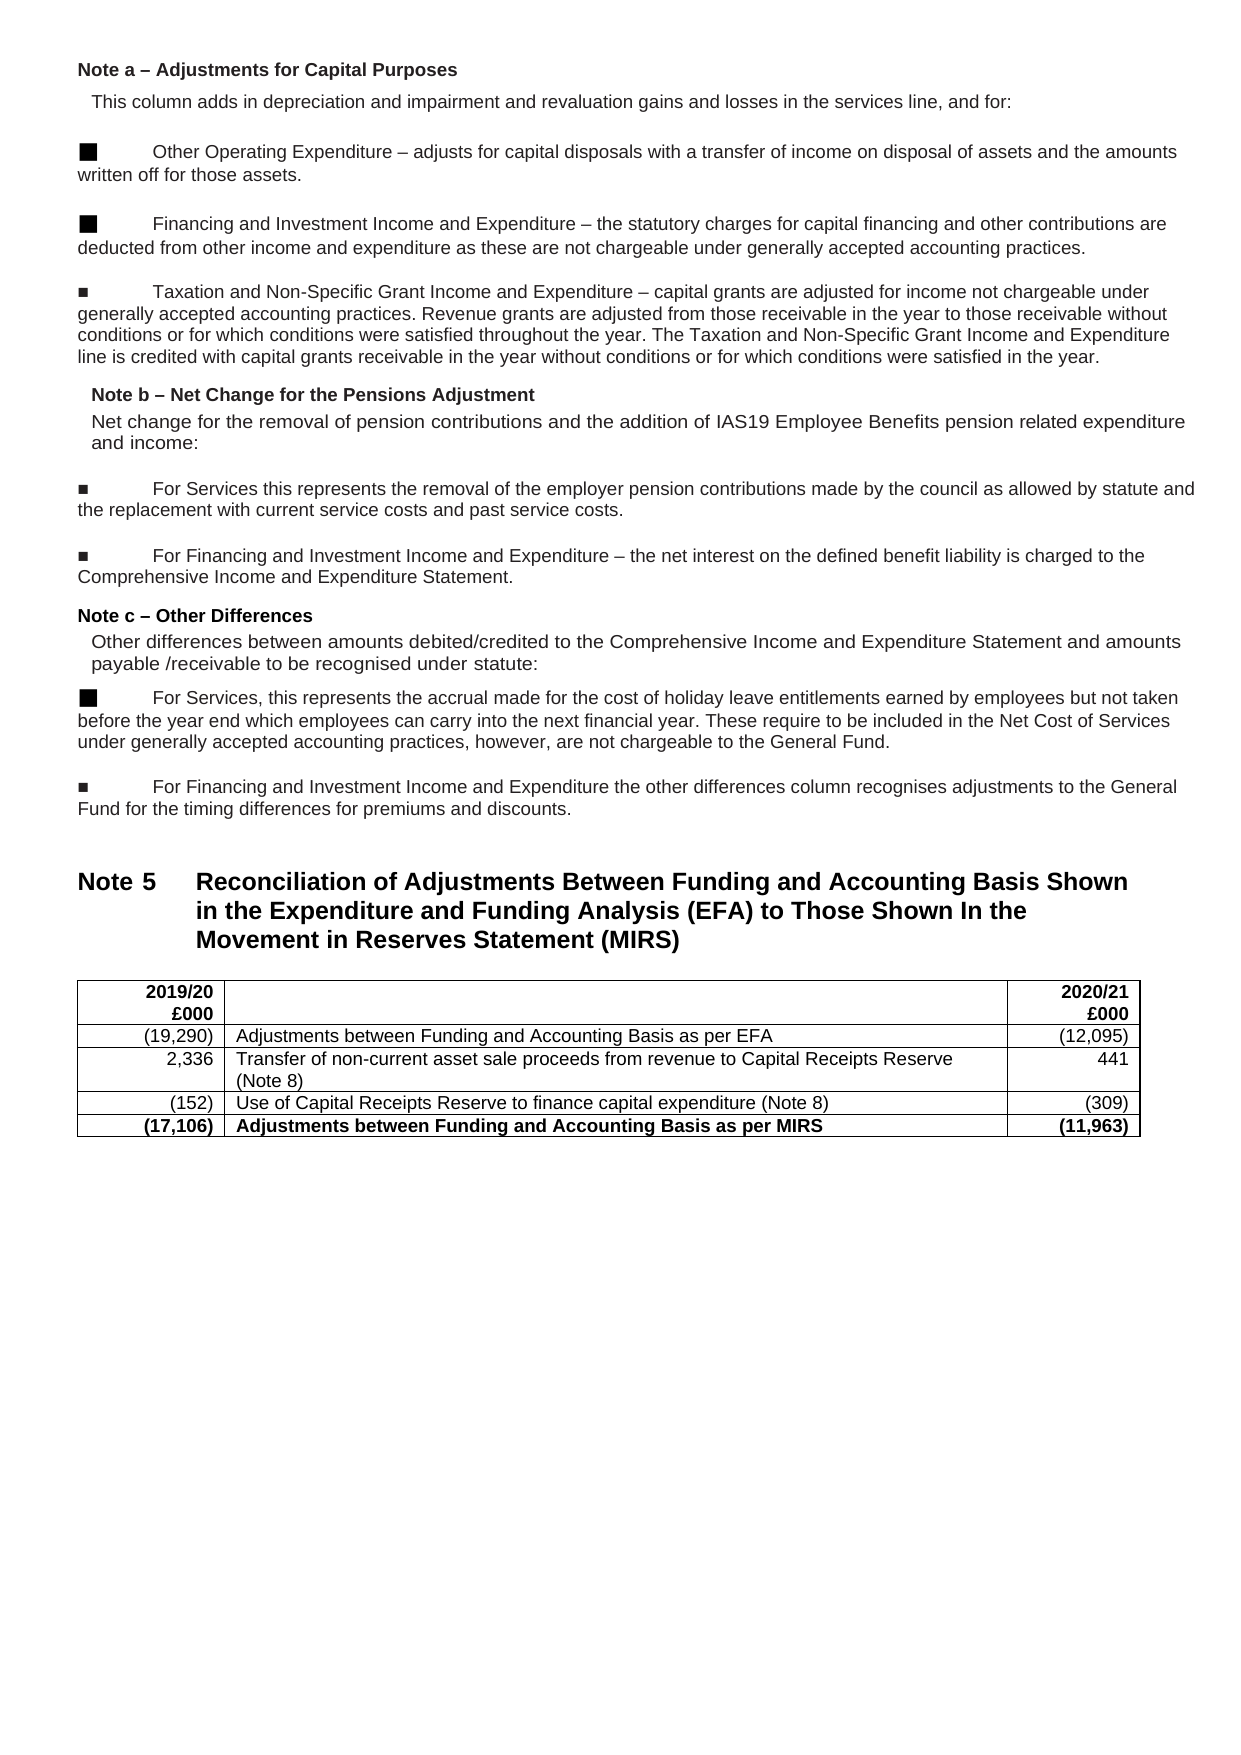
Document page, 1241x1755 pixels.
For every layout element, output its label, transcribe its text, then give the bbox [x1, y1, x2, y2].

list Taxation and Non-Specific Grant Income and Expenditure – capital grants are adjusted for income not chargeable under generally accepted accounting practices. Revenue grants are adjusted from those receivable in the year to those receivable without conditions or for which conditions were satisfied throughout the year. The Taxation and Non-Specific Grant Income and Expenditure line is credited with capital grants receivable in the year without conditions or for which conditions were satisfied in the year. [77, 281, 1203, 367]
table_header 2019/20 £000 [78, 981, 224, 1024]
text Note b – Net Change for the Pensions Adjustment [91, 384, 1203, 405]
table_cell (12,095) [1008, 1025, 1139, 1047]
table_cell Adjustments between Funding and Accounting Basis as per EFA [225, 1025, 1007, 1047]
table_cell Adjustments between Funding and Accounting Basis as per MIRS [225, 1115, 1007, 1136]
table_cell Transfer of non-current asset sale proceeds from revenue to Capital Receipts Reserve (Note 8) [225, 1048, 1007, 1091]
text Note c – Other Differences [77, 604, 1137, 626]
list For Financing and Investment Income and Expenditure – the net interest on the defined benefit liability is charged to the Comprehensive Income and Expenditure Statement. [77, 545, 1203, 588]
list For Services this represents the removal of the employer pension contributions made by the council as allowed by statute and the replacement with current service costs and past service costs. [77, 478, 1203, 521]
table_cell (19,290) [78, 1025, 224, 1047]
table_header [225, 981, 1007, 1024]
table_cell (17,106) [78, 1115, 224, 1136]
text Net change for the removal of pension contributions and the addition of IAS19 Employee Benefits pension related expenditure and income: [91, 411, 1203, 454]
list For Services, this represents the accrual made for the cost of holiday leave entitlements earned by employees but not taken before the year end which employees can carry into the next financial year. These require to be included in the Net Cost of Services under generally accepted accounting practices, however, are not chargeable to the General Fund. [77, 682, 1203, 753]
text Note a – Adjustments for Capital Purposes [77, 58, 1137, 80]
table_cell Use of Capital Receipts Reserve to finance capital expenditure (Note 8) [225, 1092, 1007, 1113]
table_cell 2,336 [78, 1048, 224, 1091]
list Financing and Investment Income and Expenditure – the statutory charges for capital financing and other contributions are deducted from other income and expenditure as these are not chargeable under generally accepted accounting practices. [77, 208, 1203, 258]
table_cell (152) [78, 1092, 224, 1113]
table_cell (11,963) [1008, 1115, 1139, 1136]
text Other differences between amounts debited/credited to the Comprehensive Income and Expenditure Statement and amounts payable /receivable to be recognised under statute: [91, 631, 1203, 674]
list Other Operating Expenditure – adjusts for capital disposals with a transfer of income on disposal of assets and the amounts written off for those assets. [77, 136, 1203, 186]
text This column adds in depreciation and impairment and revaluation gains and losses in the services line, and for: [91, 91, 1203, 112]
table_header 2020/21 £000 [1008, 981, 1139, 1024]
table_cell 441 [1008, 1048, 1139, 1091]
list For Financing and Investment Income and Expenditure the other differences column recognises adjustments to the General Fund for the timing differences for premiums and discounts. [77, 776, 1203, 819]
table_cell (309) [1008, 1092, 1139, 1113]
subtitle Note 5 Reconciliation of Adjustments Between Funding and Accounting Basis Shown in the Expenditure and Funding Analysis (EFA) to Those Shown In the Movement in Reserves Statement (MIRS) [77, 867, 1137, 954]
